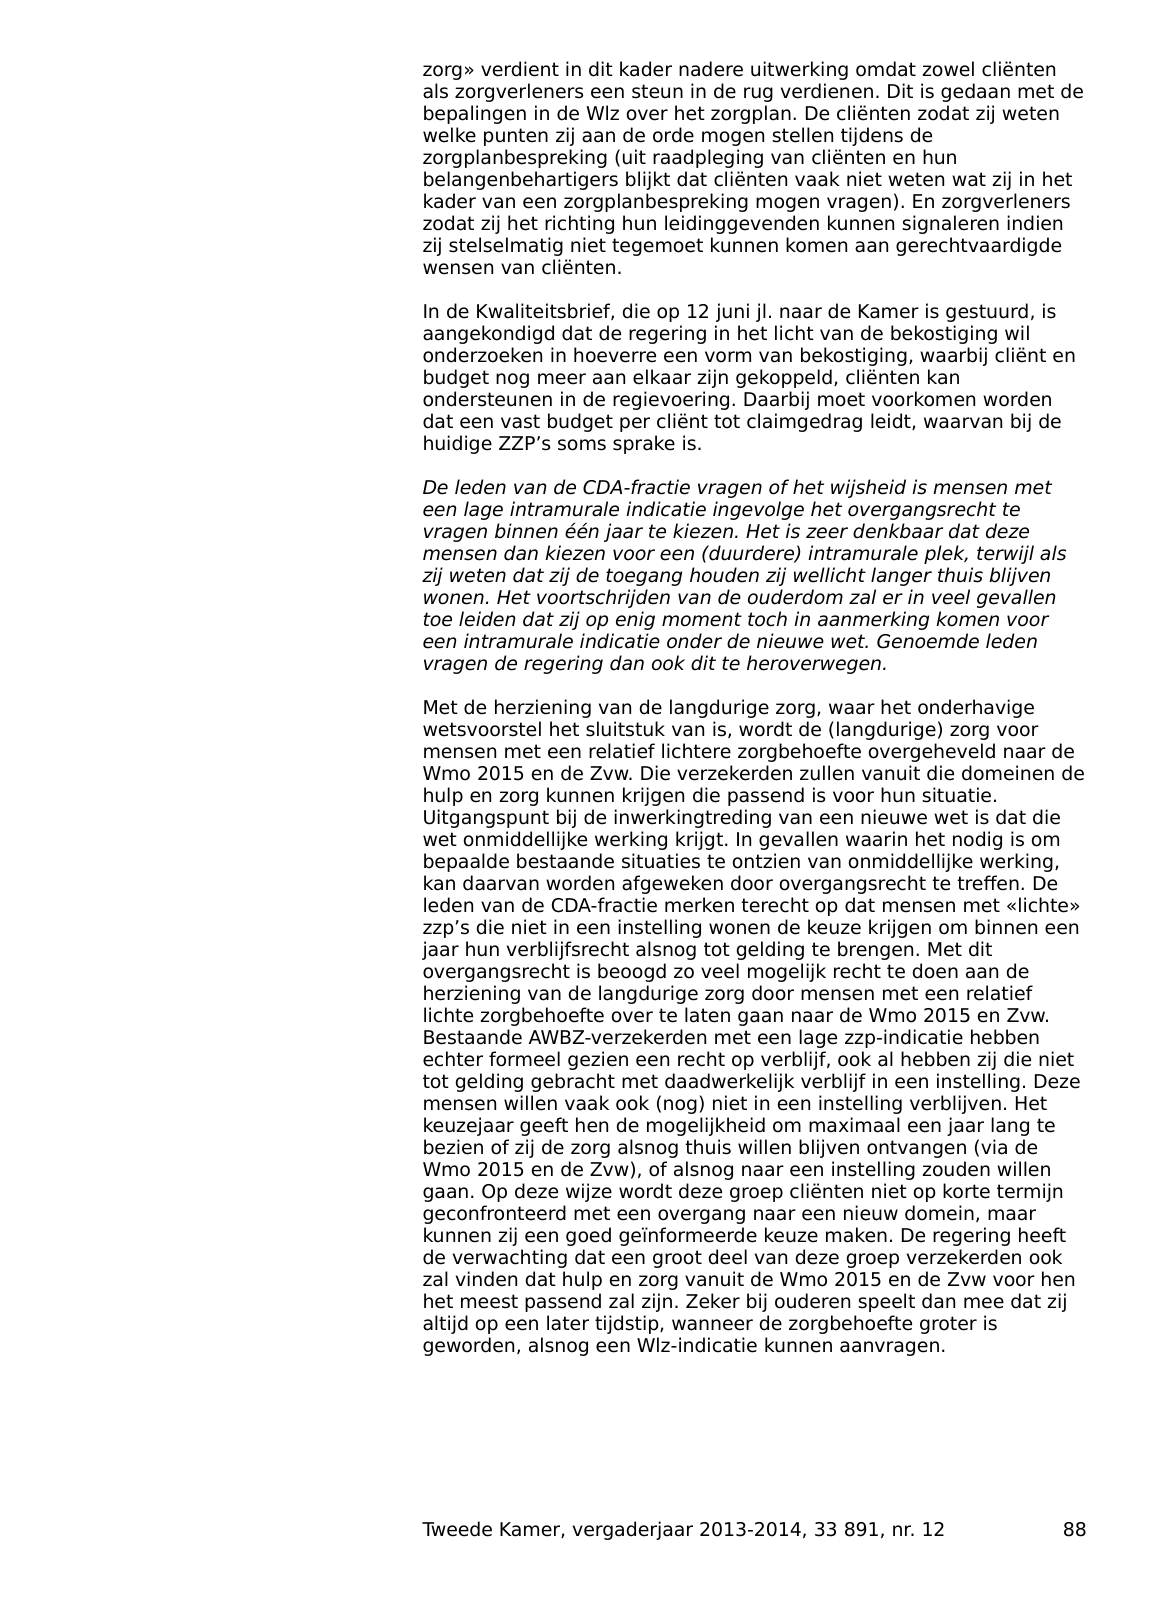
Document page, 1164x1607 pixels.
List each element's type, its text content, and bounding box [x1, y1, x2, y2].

text Met de herziening van de langdurige zorg, waar het onderhavige wetsvoorstel het sluitstuk van is, wordt de (langdurige) zorg voor mensen met een relatief lichtere zorgbehoefte overgeheveld naar de Wmo 2015 en de Zvw. Die verzekerden zullen vanuit die domeinen de hulp en zorg kunnen krijgen die passend is voor hun situatie. Uitgangspunt bij de inwerkingtreding van een nieuwe wet is dat die wet onmiddellijke werking krijgt. In gevallen waarin het nodig is om bepaalde bestaande situaties te ontzien van onmiddellijke werking, kan daarvan worden afgeweken door overgangsrecht te treffen. De leden van de CDA-fractie merken terecht op dat mensen met «lichte» zzp’s die niet in een instelling wonen de keuze krijgen om binnen een jaar hun verblijfsrecht alsnog tot gelding te brengen. Met dit overgangsrecht is beoogd zo veel mogelijk recht te doen aan de herziening van de langdurige zorg door mensen met een relatief lichte zorgbehoefte over te laten gaan naar de Wmo 2015 en Zvw. Bestaande AWBZ-verzekerden met een lage zzp-indicatie hebben echter formeel gezien een recht op verblijf, ook al hebben zij die niet tot gelding gebracht met daadwerkelijk verblijf in een instelling. Deze mensen willen vaak ook (nog) niet in een instelling verblijven. Het keuzejaar geeft hen de mogelijkheid om maximaal een jaar lang te bezien of zij de zorg alsnog thuis willen blijven ontvangen (via de Wmo 2015 en de Zvw), of alsnog naar een instelling zouden willen gaan. Op deze wijze wordt deze groep cliënten niet op korte termijn geconfronteerd met een overgang naar een nieuw domein, maar kunnen zij een goed geïnformeerde keuze maken. De regering heeft de verwachting dat een groot deel van deze groep verzekerden ook zal vinden dat hulp en zorg vanuit de Wmo 2015 en de Zvw voor hen het meest passend zal zijn. Zeker bij ouderen speelt dan mee dat zij altijd op een later tijdstip, wanneer de zorgbehoefte groter is geworden, alsnog een Wlz-indicatie kunnen aanvragen. [422, 697, 1087, 1356]
text In de Kwaliteitsbrief, die op 12 juni jl. naar de Kamer is gestuurd, is aangekondigd dat de regering in het licht van de bekostiging wil onderzoeken in hoeverre een vorm van bekostiging, waarbij cliënt en budget nog meer aan elkaar zijn gekoppeld, cliënten kan ondersteunen in de regievoering. Daarbij moet voorkomen worden dat een vast budget per cliënt tot claimgedrag leidt, waarvan bij de huidige ZZP’s soms sprake is. [422, 301, 1087, 455]
text zorg» verdient in dit kader nadere uitwerking omdat zowel cliënten als zorgverleners een steun in de rug verdienen. Dit is gedaan met de bepalingen in de Wlz over het zorgplan. De cliënten zodat zij weten welke punten zij aan de orde mogen stellen tijdens de zorgplanbespreking (uit raadpleging van cliënten en hun belangenbehartigers blijkt dat cliënten vaak niet weten wat zij in het kader van een zorgplanbespreking mogen vragen). En zorgverleners zodat zij het richting hun leidinggevenden kunnen signaleren indien zij stelselmatig niet tegemoet kunnen komen aan gerechtvaardigde wensen van cliënten. [422, 59, 1087, 279]
text De leden van de CDA-fractie vragen of het wijsheid is mensen met een lage intramurale indicatie ingevolge het overgangsrecht te vragen binnen één jaar te kiezen. Het is zeer denkbaar dat deze mensen dan kiezen voor een (duurdere) intramurale plek, terwijl als zij weten dat zij de toegang houden zij wellicht langer thuis blijven wonen. Het voortschrijden van de ouderdom zal er in veel gevallen toe leiden dat zij op enig moment toch in aanmerking komen voor een intramurale indicatie onder de nieuwe wet. Genoemde leden vragen de regering dan ook dit te heroverwegen. [422, 477, 1087, 675]
